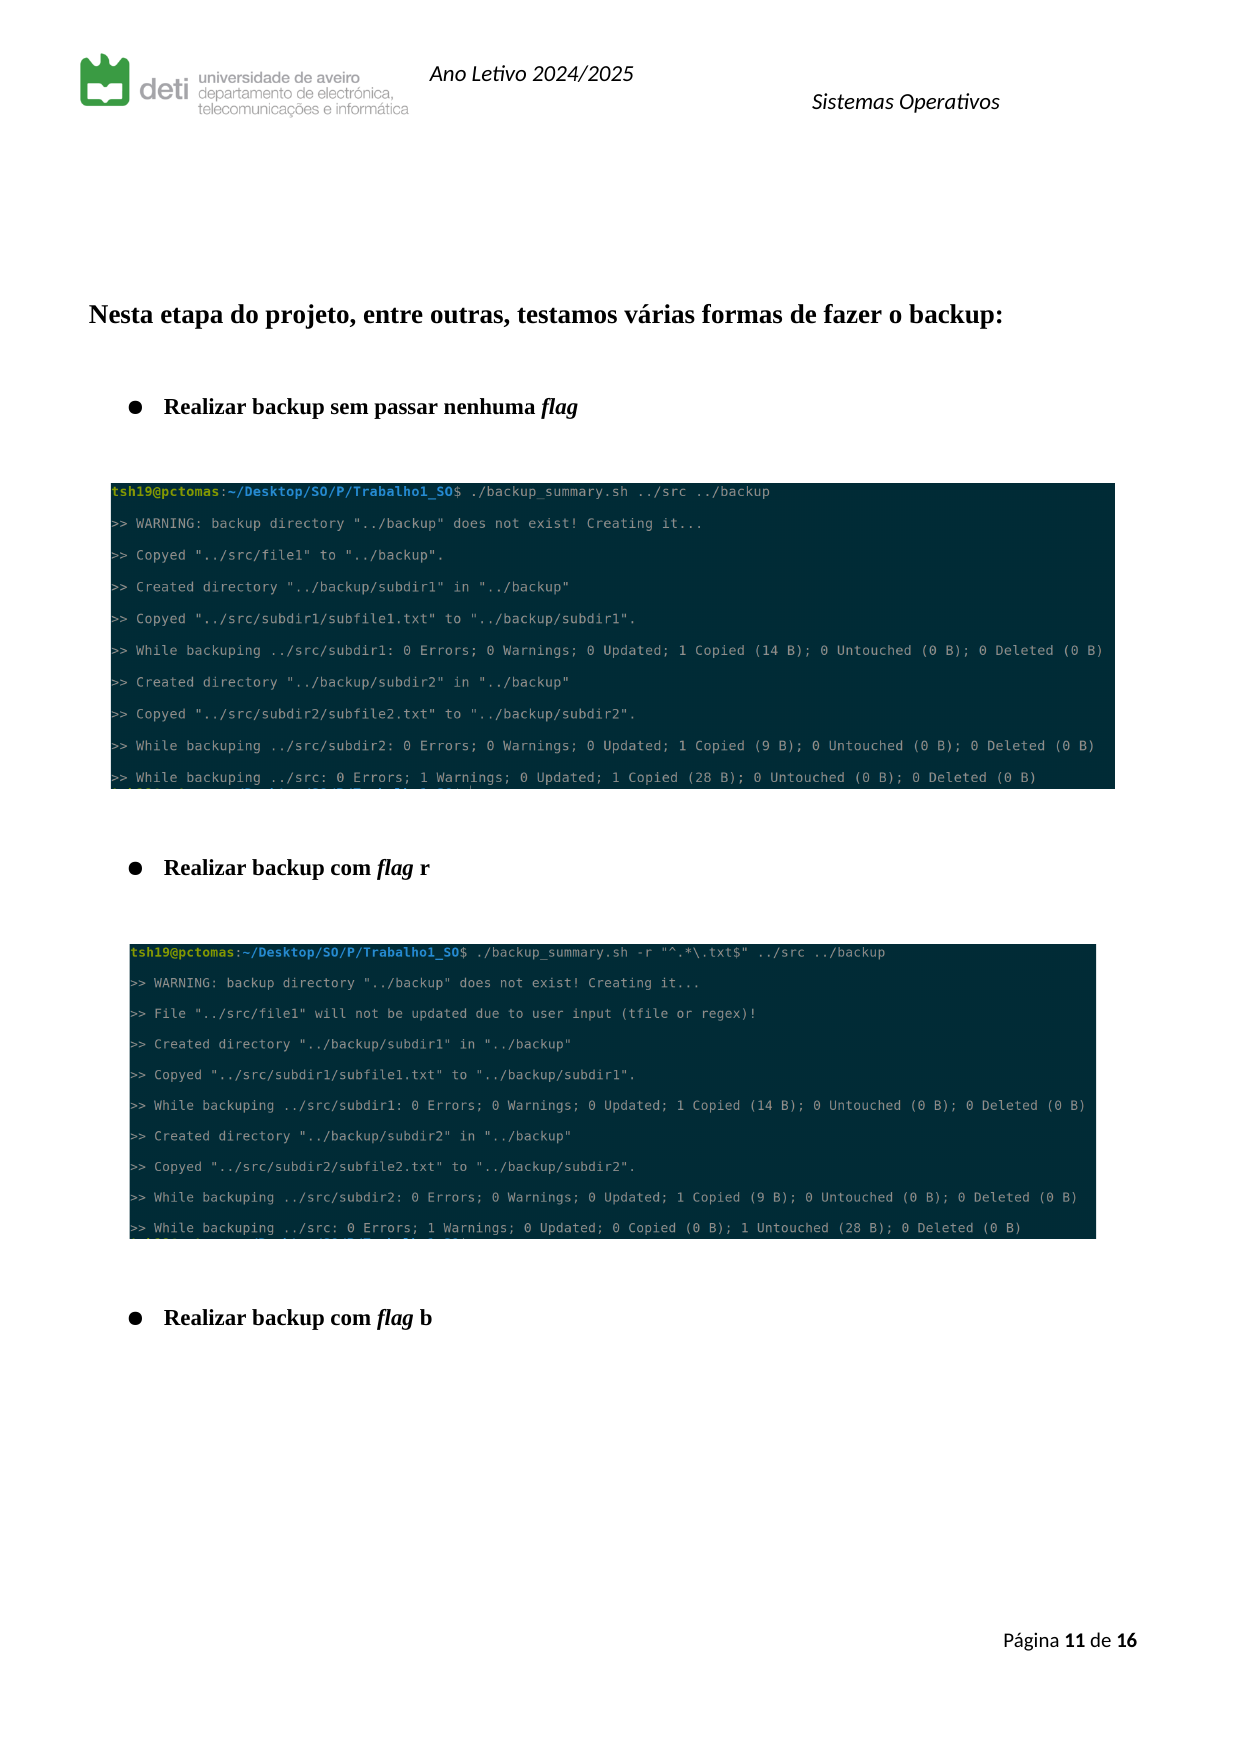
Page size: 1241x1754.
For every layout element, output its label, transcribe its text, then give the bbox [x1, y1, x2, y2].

picture [78, 48, 410, 118]
picture [146, 487, 160, 498]
picture [208, 950, 217, 956]
picture [164, 948, 177, 955]
picture [179, 487, 184, 495]
list Realizar backup sem passar nenhuma flag [126, 393, 1137, 419]
picture [192, 489, 210, 495]
picture [180, 950, 185, 959]
list Realizar backup com flag b [126, 1304, 1137, 1330]
picture [355, 487, 360, 495]
picture [110, 487, 117, 495]
text Nesta etapa do projeto, entre outras, testamos várias formas de fazer o backup: [89, 298, 1137, 329]
list Realizar backup com flag r [126, 854, 1137, 881]
picture [129, 487, 134, 495]
